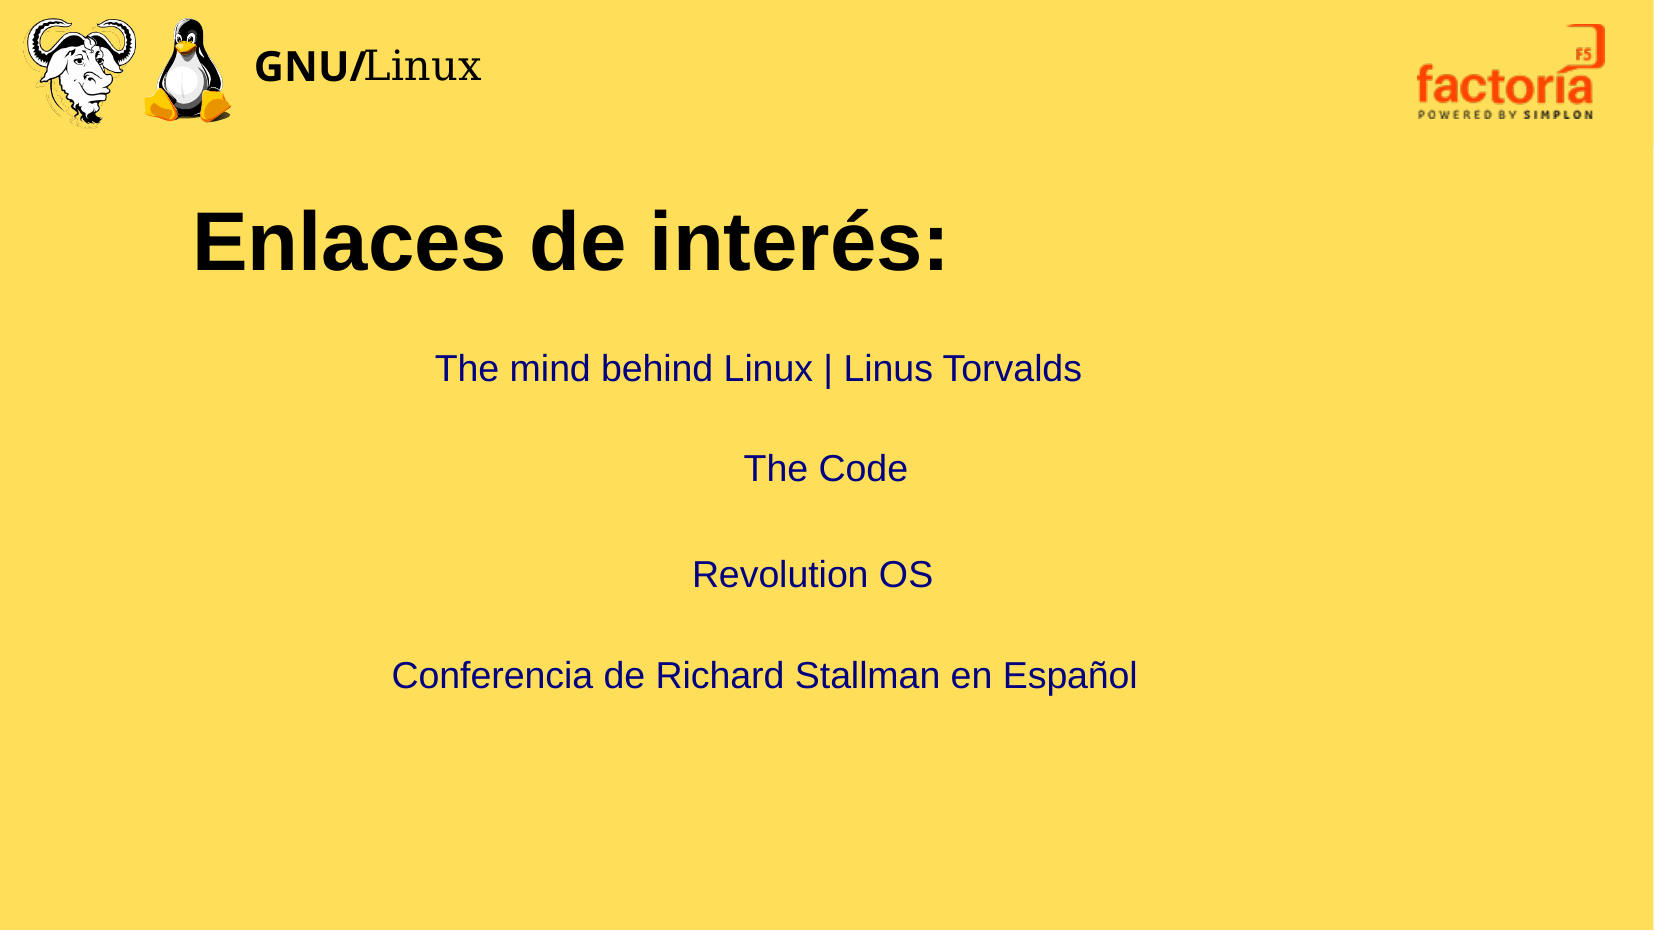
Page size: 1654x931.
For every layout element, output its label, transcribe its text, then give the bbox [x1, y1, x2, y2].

text_box The Code [728, 440, 925, 511]
title Linux [369, 45, 487, 91]
picture [27, 18, 240, 133]
text_box Enlaces de interés: [177, 187, 1447, 296]
picture [1417, 24, 1605, 119]
text_box The mind behind Linux | Linus Torvalds [420, 339, 1234, 410]
text_box [0, 0, 1654, 148]
text_box Conferencia de Richard Stallman en Español [376, 646, 1277, 717]
title GNU/ [253, 35, 369, 95]
text_box Revolution OS [677, 546, 977, 617]
